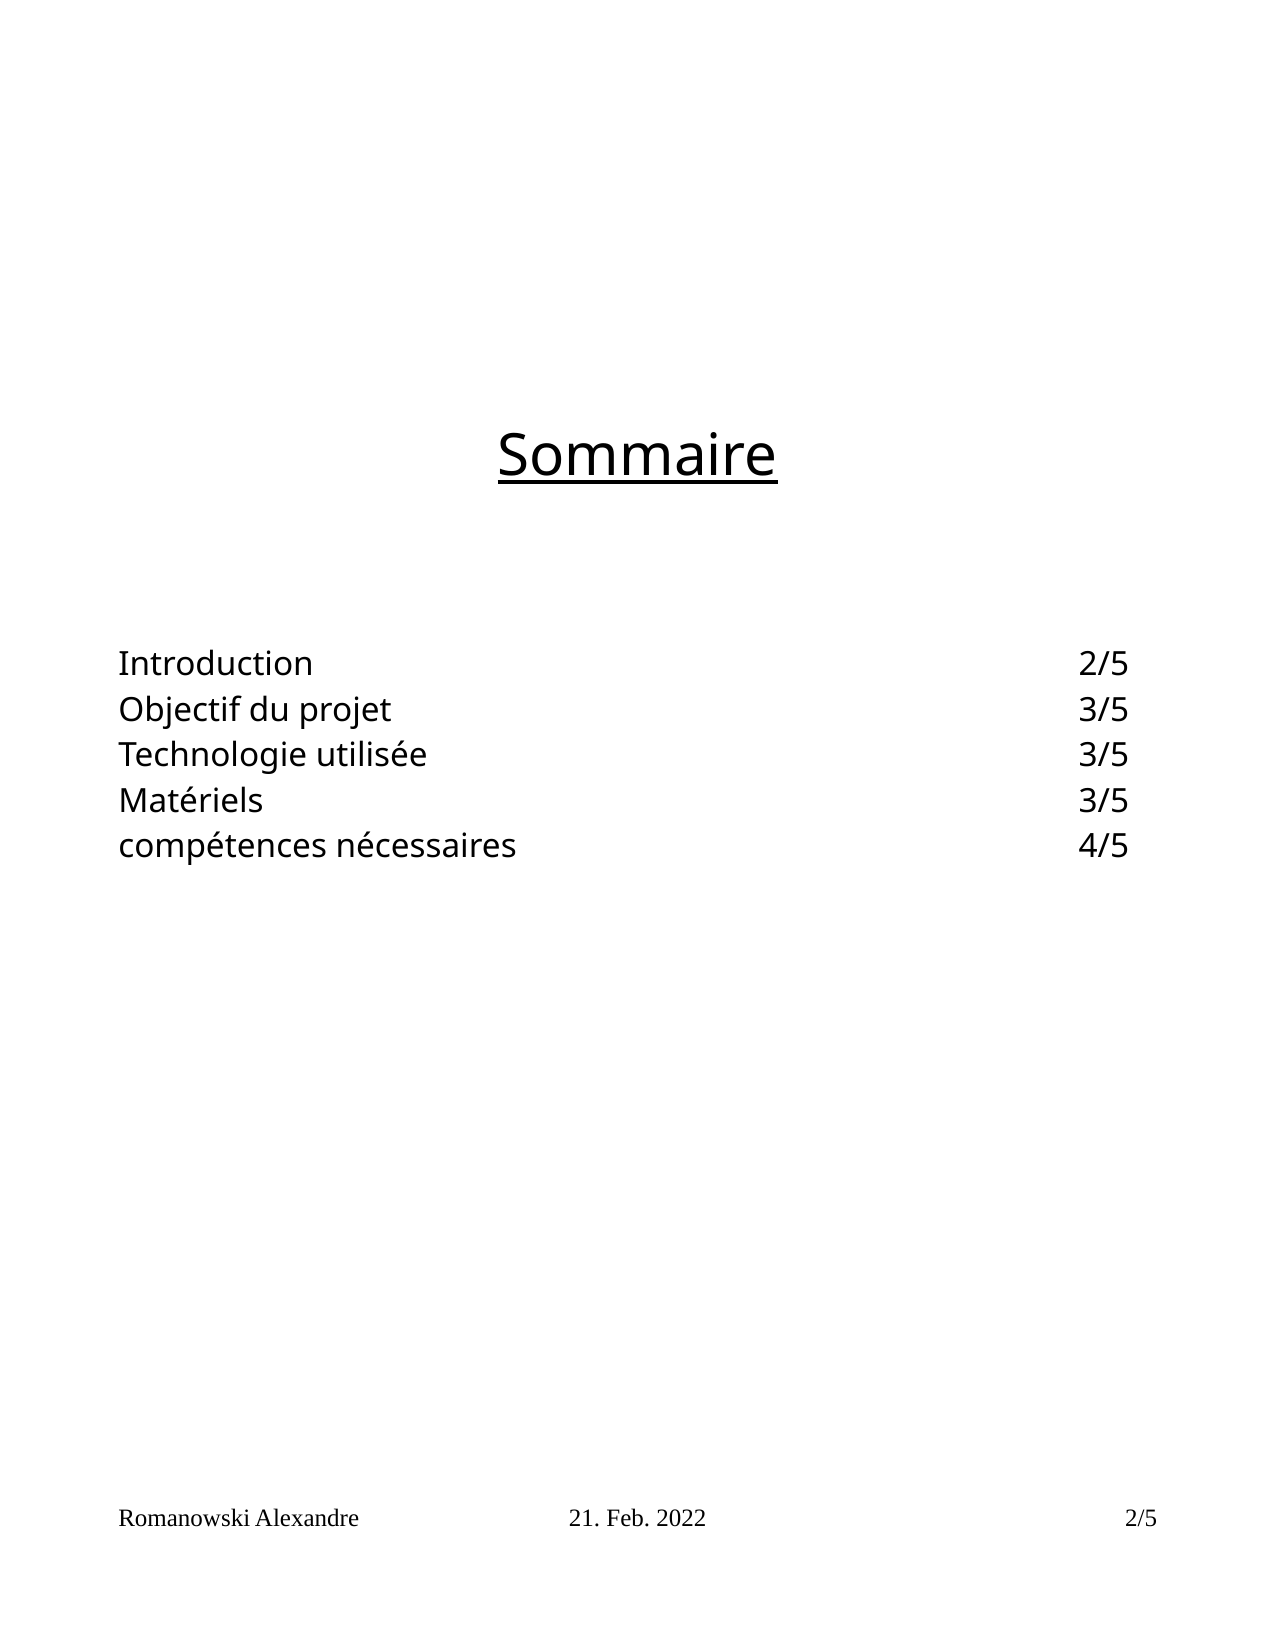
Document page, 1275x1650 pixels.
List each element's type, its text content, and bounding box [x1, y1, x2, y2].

text Objectif du projet 3/5 [118, 686, 1157, 731]
text Introduction 2/5 [118, 640, 1157, 686]
text Sommaire [118, 413, 1157, 493]
text Technologie utilisée 3/5 [118, 731, 1157, 776]
text Matériels 3/5 [118, 776, 1157, 822]
text compétences nécessaires 4/5 [118, 822, 1157, 867]
